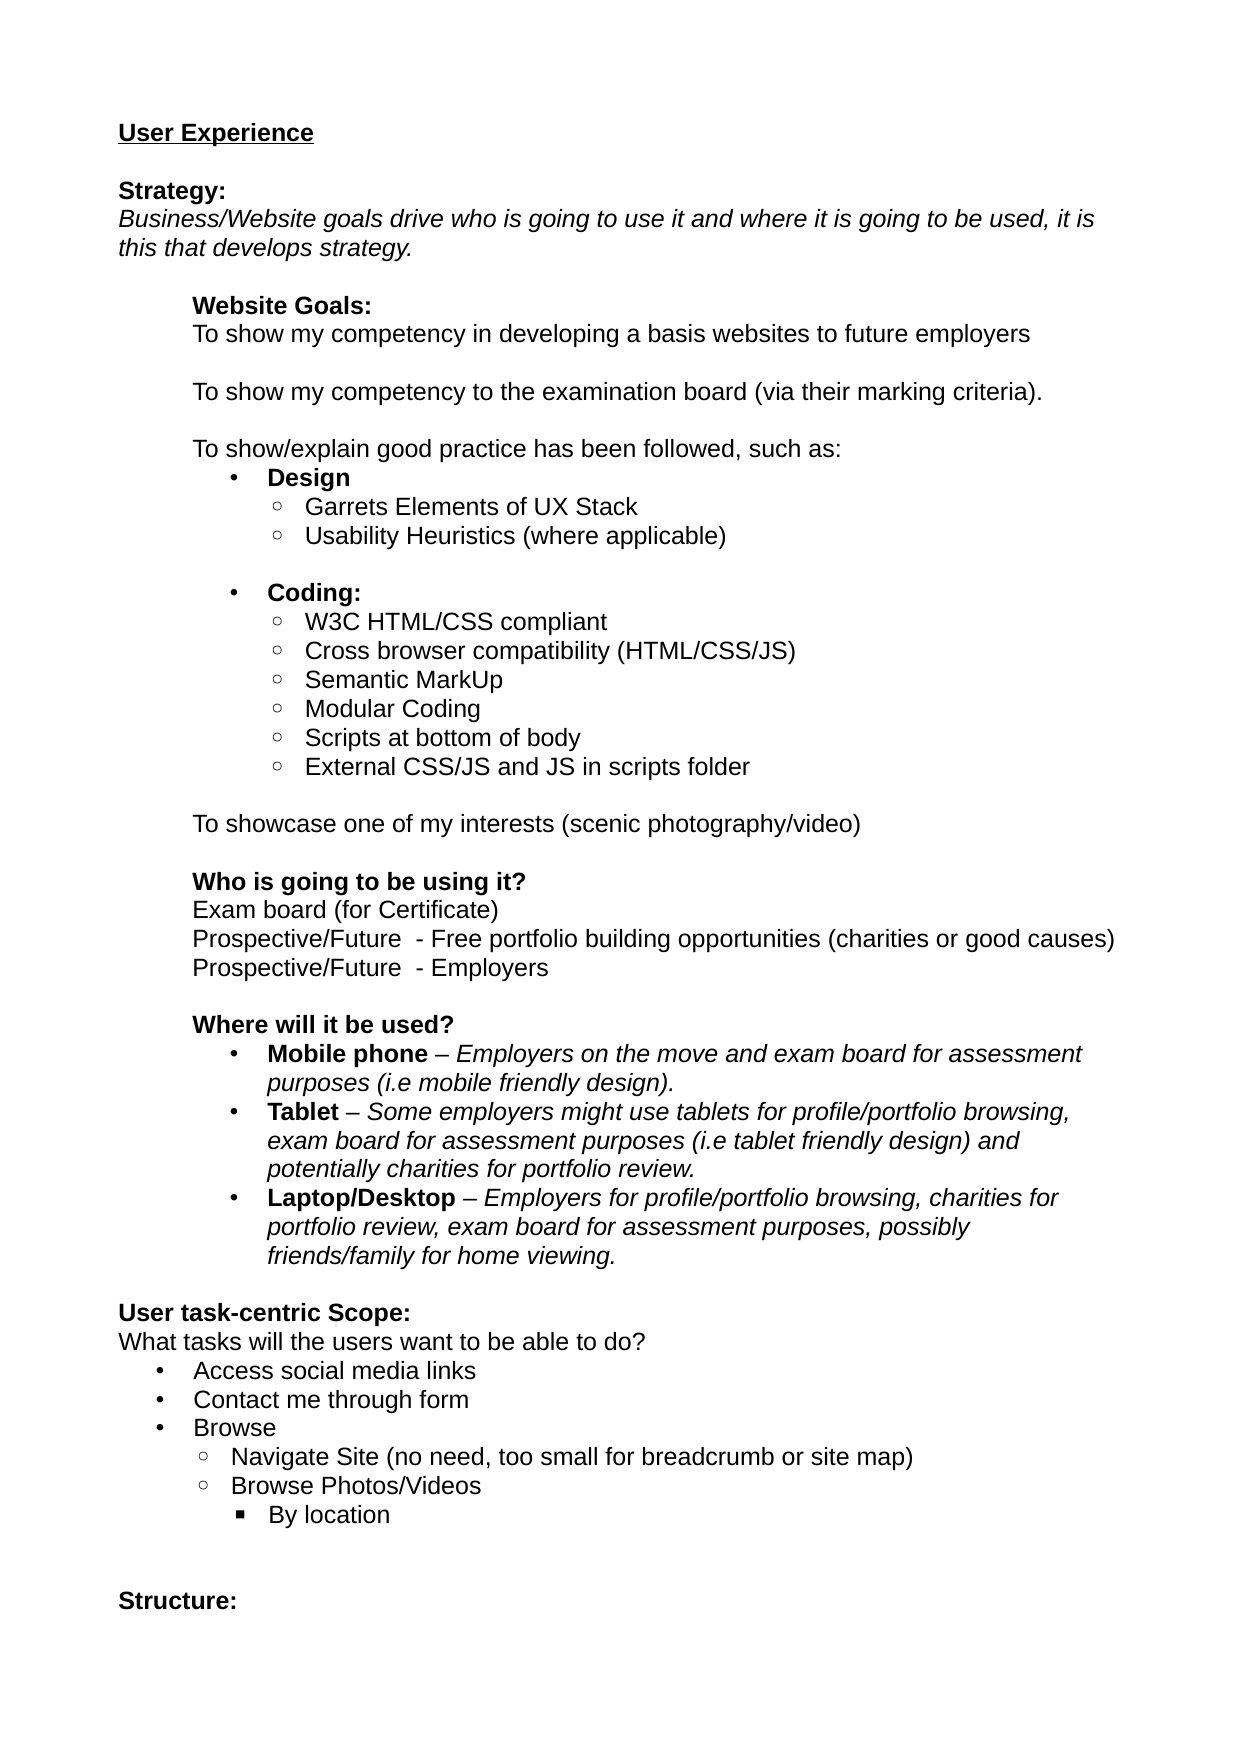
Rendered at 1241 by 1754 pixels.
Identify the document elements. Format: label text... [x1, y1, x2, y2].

text Exam board (for Certificate) [118, 895, 1122, 924]
list Garrets Elements of UX Stack [267, 492, 1122, 521]
list Semantic MarkUp [267, 665, 1122, 694]
list Browse Photos/Videos [193, 1471, 1122, 1500]
list Navigate Site (no need, too small for breadcrumb or site map) [193, 1442, 1122, 1471]
list By location [231, 1500, 1122, 1529]
text What tasks will the users want to be able to do? [118, 1327, 1122, 1356]
list Access social media links [156, 1356, 1122, 1384]
list Tablet – Some employers might use tablets for profile/portfolio browsing, exam board for assessment purposes (i.e tablet friendly design) and potentially charities for portfolio review. [229, 1097, 1122, 1183]
text To showcase one of my interests (scenic photography/video) [118, 809, 1122, 838]
list Contact me through form [156, 1384, 1122, 1413]
list W3C HTML/CSS compliant [267, 607, 1122, 636]
text User Experience [118, 118, 1122, 147]
text Website Goals: [192, 291, 1122, 319]
list Modular Coding [267, 694, 1122, 723]
text Strategy: [118, 176, 1122, 204]
list Mobile phone – Employers on the move and exam board for assessment purposes (i.e mobile friendly design). [229, 1039, 1122, 1097]
text Prospective/Future - Free portfolio building opportunities (charities or good causes) [118, 924, 1122, 953]
text Who is going to be using it? [118, 867, 1122, 895]
list Laptop/Desktop – Employers for profile/portfolio browsing, charities for portfolio review, exam board for assessment purposes, possibly friends/family for home viewing. [229, 1183, 1122, 1269]
text To show/explain good practice has been followed, such as: [192, 434, 1122, 463]
text Prospective/Future - Employers [118, 953, 1122, 982]
list Scripts at bottom of body [267, 723, 1122, 752]
list External CSS/JS and JS in scripts folder [267, 752, 1122, 780]
list Usability Heuristics (where applicable) [267, 521, 1122, 550]
text Business/Website goals drive who is going to use it and where it is going to be used, it is this that develops strategy. [118, 204, 1122, 262]
text To show my competency to the examination board (via their marking criteria). [192, 377, 1122, 406]
text To show my competency in developing a basis websites to future employers [192, 319, 1122, 348]
text Where will it be used? [118, 1010, 1122, 1039]
list Design [229, 463, 1122, 492]
list Coding: [229, 578, 1122, 607]
list Cross browser compatibility (HTML/CSS/JS) [267, 636, 1122, 665]
text User task-centric Scope: [118, 1298, 1122, 1327]
list Browse [156, 1413, 1122, 1442]
text Structure: [118, 1586, 1122, 1615]
